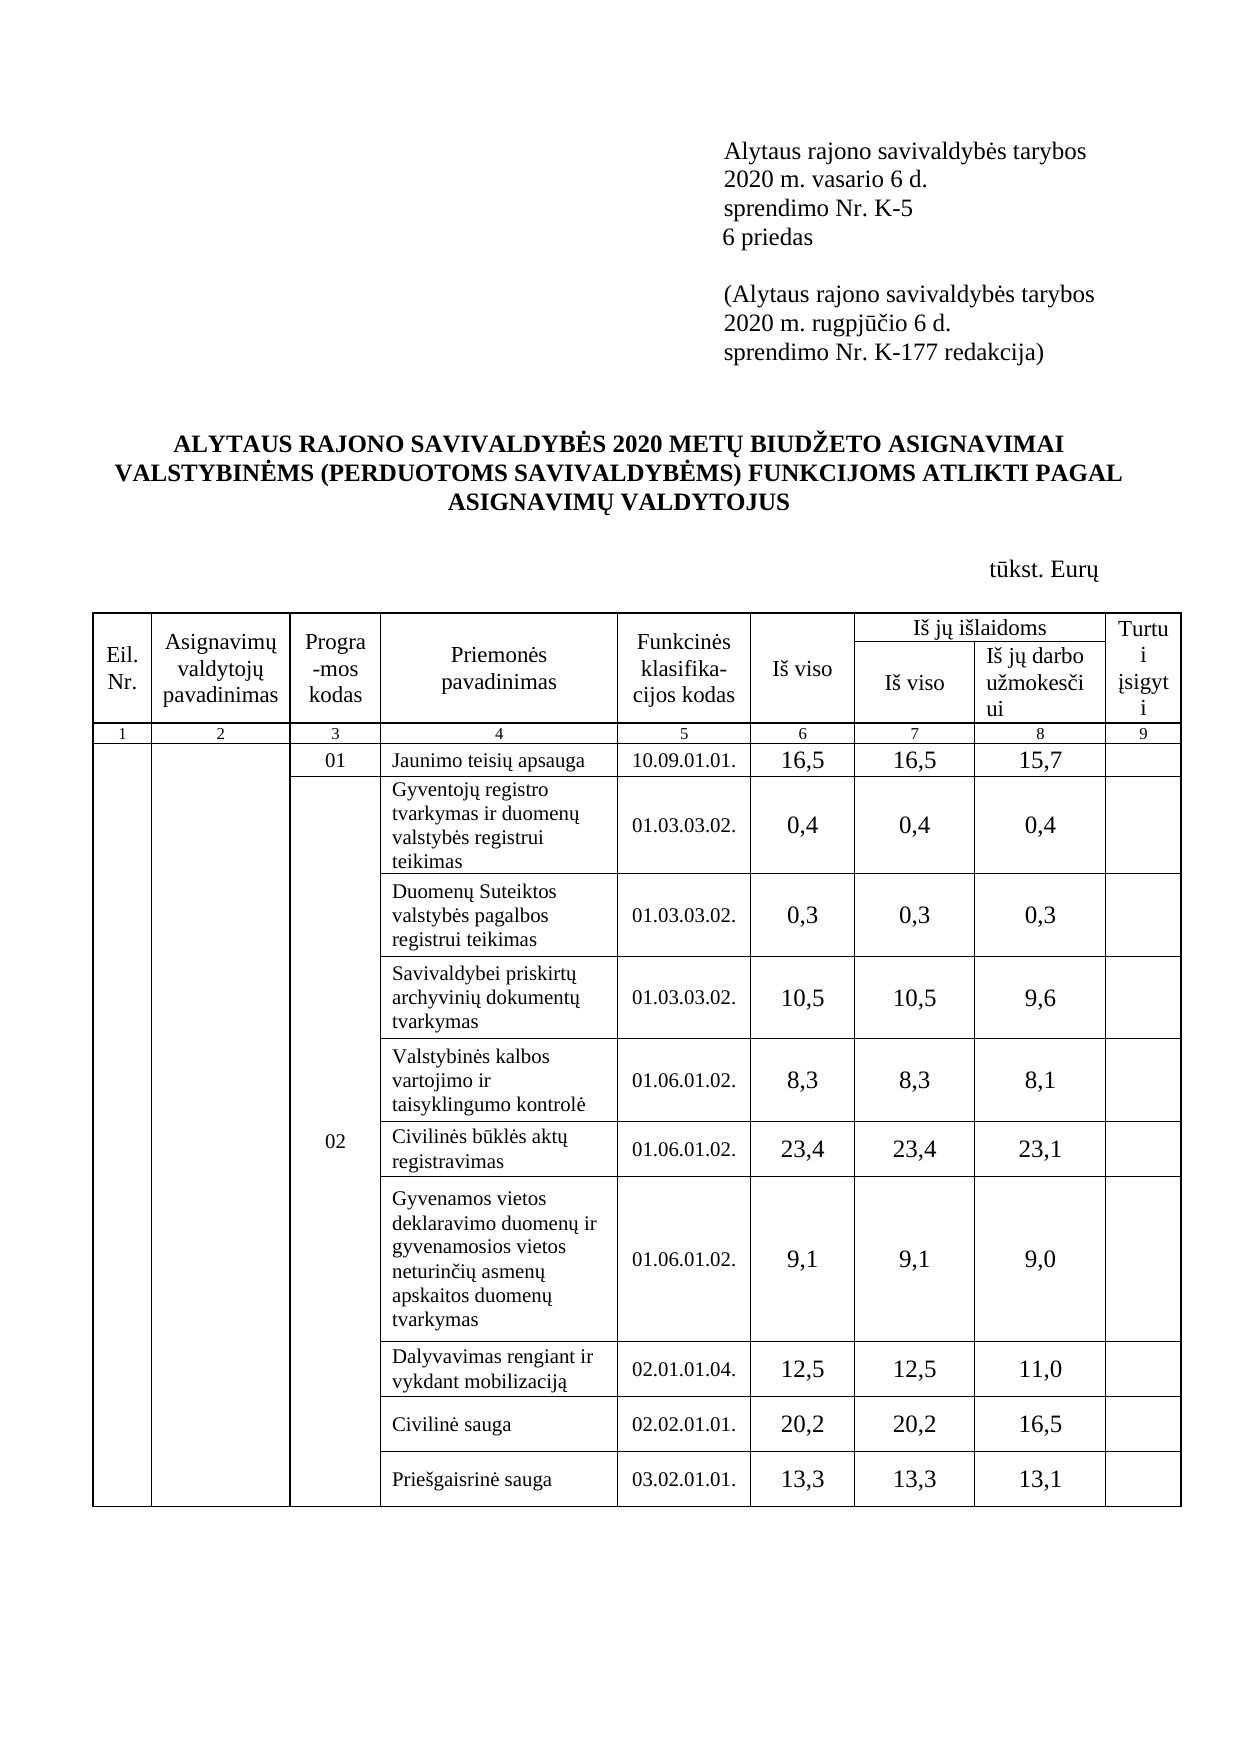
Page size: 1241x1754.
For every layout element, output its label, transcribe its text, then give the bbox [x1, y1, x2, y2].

table_cell 9,1 [751, 1177, 854, 1341]
table_cell 5 [618, 724, 750, 743]
table_cell [1071, 522, 1149, 554]
table_cell [1106, 1342, 1180, 1396]
table_cell Gyvenamos vietos deklaravimo duomenų ir gyvenamosios vietos neturinčių asmenų apskaitos duomenų tvarkymas [381, 1177, 617, 1341]
table_cell 10.09.01.01. [618, 744, 750, 776]
table_cell 13,3 [751, 1452, 854, 1506]
table_cell 0,3 [751, 874, 854, 956]
table_cell [267, 522, 367, 554]
table_cell Priemonės pavadinimas [381, 614, 617, 722]
table_cell 1 [94, 724, 151, 743]
table_cell [1106, 744, 1180, 776]
table_cell Gyventojų registro tvarkymas ir duomenų valstybės registrui teikimas [381, 777, 617, 873]
table_cell Iš viso [855, 642, 974, 722]
table_cell [94, 744, 151, 1506]
table_cell [709, 583, 827, 612]
text Alytaus rajono savivaldybės tarybos [103, 136, 1166, 164]
table_cell [151, 522, 267, 554]
table_cell [588, 555, 709, 583]
table_cell 12,5 [751, 1342, 854, 1396]
table_cell 0,3 [855, 874, 974, 956]
table_cell [1106, 1177, 1180, 1341]
table_cell 16,5 [751, 744, 854, 776]
table_cell 7 [855, 724, 974, 743]
table_cell 4 [381, 724, 617, 743]
table_header ALYTAUS RAJONO SAVIVALDYBĖS 2020 METŲ BIUDŽETO ASIGNAVIMAI VALSTYBINĖMS (PERDUOTOMS SAVIVALDYBĖMS) FUNKCIJOMS ATLIKTI PAGAL ASIGNAVIMŲ VALDYTOJUS [89, 423, 1149, 522]
table_cell 16,5 [855, 744, 974, 776]
table_cell [267, 583, 367, 612]
table_cell [1106, 957, 1180, 1038]
table_cell [367, 522, 588, 554]
table_cell 01.06.01.02. [618, 1122, 750, 1176]
table_cell Civilinė sauga [381, 1397, 617, 1451]
table_cell 02 [291, 777, 380, 1506]
table_cell [1106, 1039, 1180, 1121]
table_cell 01.06.01.02. [618, 1177, 750, 1341]
table_cell Iš jų darbo užmokesčiui [975, 642, 1105, 722]
table_cell Dalyvavimas rengiant ir vykdant mobilizaciją [381, 1342, 617, 1396]
table_cell [1106, 777, 1180, 873]
table_cell Iš jų išlaidoms [855, 614, 1105, 641]
table_cell 0,4 [975, 777, 1105, 873]
table_cell 9,1 [855, 1177, 974, 1341]
table_cell [827, 522, 939, 554]
table_cell 01.03.03.02. [618, 777, 750, 873]
table_cell [1106, 1122, 1180, 1176]
table_cell [89, 555, 151, 583]
text (Alytaus rajono savivaldybės tarybos [103, 279, 1166, 308]
table_cell [588, 583, 709, 612]
table_cell 11,0 [975, 1342, 1105, 1396]
table_cell [709, 522, 827, 554]
text sprendimo Nr. K-5 [103, 193, 1166, 222]
table_cell 9,0 [975, 1177, 1105, 1341]
table_cell Asignavimų valdytojų pavadinimas [152, 614, 289, 722]
table_cell 8,1 [975, 1039, 1105, 1121]
table_cell 01.03.03.02. [618, 874, 750, 956]
table_cell Savivaldybei priskirtų archyvinių dokumentų tvarkymas [381, 957, 617, 1038]
table_cell [1106, 1397, 1180, 1451]
table_cell [367, 583, 588, 612]
table_cell 20,2 [751, 1397, 854, 1451]
table_cell 0,3 [975, 874, 1105, 956]
table_cell Duomenų Suteiktos valstybės pagalbos registrui teikimas [381, 874, 617, 956]
table_cell [1149, 583, 1181, 612]
table_cell Funkcinės klasifika-cijos kodas [618, 614, 750, 722]
table_cell [709, 555, 827, 583]
table_cell [1149, 555, 1181, 583]
table_cell [939, 522, 1071, 554]
table_cell [367, 555, 588, 583]
table_cell tūkst. Eurų [939, 555, 1149, 583]
text 6 priedas [722, 222, 1166, 251]
table_cell 23,4 [855, 1122, 974, 1176]
table_cell 23,1 [975, 1122, 1105, 1176]
text 2020 m. vasario 6 d. [103, 164, 1166, 193]
table_cell 9,6 [975, 957, 1105, 1038]
table_cell Turtui įsigyti [1106, 614, 1180, 722]
table_cell [151, 583, 267, 612]
table_cell [1149, 522, 1181, 554]
table_cell [827, 583, 939, 612]
table_cell 16,5 [975, 1397, 1105, 1451]
table_header [1149, 423, 1181, 522]
table_cell 6 [751, 724, 854, 743]
table_cell 0,4 [751, 777, 854, 873]
table_cell 9 [1106, 724, 1180, 743]
table_cell 02.02.01.01. [618, 1397, 750, 1451]
table_cell Eil. Nr. [94, 614, 151, 722]
table_cell 23,4 [751, 1122, 854, 1176]
table_cell 8,3 [751, 1039, 854, 1121]
table_cell 3 [291, 724, 380, 743]
table_cell 20,2 [855, 1397, 974, 1451]
table_cell [89, 522, 151, 554]
table_cell [939, 583, 1149, 612]
table_cell 13,1 [975, 1452, 1105, 1506]
table_cell 8,3 [855, 1039, 974, 1121]
table_cell 03.02.01.01. [618, 1452, 750, 1506]
table_cell Civilinės būklės aktų registravimas [381, 1122, 617, 1176]
table_cell [1106, 1452, 1180, 1506]
table_cell 12,5 [855, 1342, 974, 1396]
table_cell Priešgaisrinė sauga [381, 1452, 617, 1506]
table_cell [1106, 874, 1180, 956]
text sprendimo Nr. K-177 redakcija) [103, 337, 1166, 366]
table_cell 2 [152, 724, 289, 743]
table_cell 01.03.03.02. [618, 957, 750, 1038]
table_cell Jaunimo teisių apsauga [381, 744, 617, 776]
table_cell [827, 555, 939, 583]
table_cell [588, 522, 709, 554]
table_cell [89, 583, 151, 612]
table_cell [151, 555, 267, 583]
table_cell 13,3 [855, 1452, 974, 1506]
table_cell [152, 744, 289, 1506]
table_cell 01 [291, 744, 380, 776]
table_cell Progra-mos kodas [291, 614, 380, 722]
table_cell 15,7 [975, 744, 1105, 776]
text 2020 m. rugpjūčio 6 d. [103, 308, 1166, 337]
table_cell Valstybinės kalbos vartojimo ir taisyklingumo kontrolė [381, 1039, 617, 1121]
table_cell 10,5 [855, 957, 974, 1038]
table_cell 8 [975, 724, 1105, 743]
table_cell 10,5 [751, 957, 854, 1038]
table_cell 0,4 [855, 777, 974, 873]
table_cell 01.06.01.02. [618, 1039, 750, 1121]
table_cell Iš viso [751, 614, 854, 722]
table_cell 02.01.01.04. [618, 1342, 750, 1396]
table_cell [267, 555, 367, 583]
